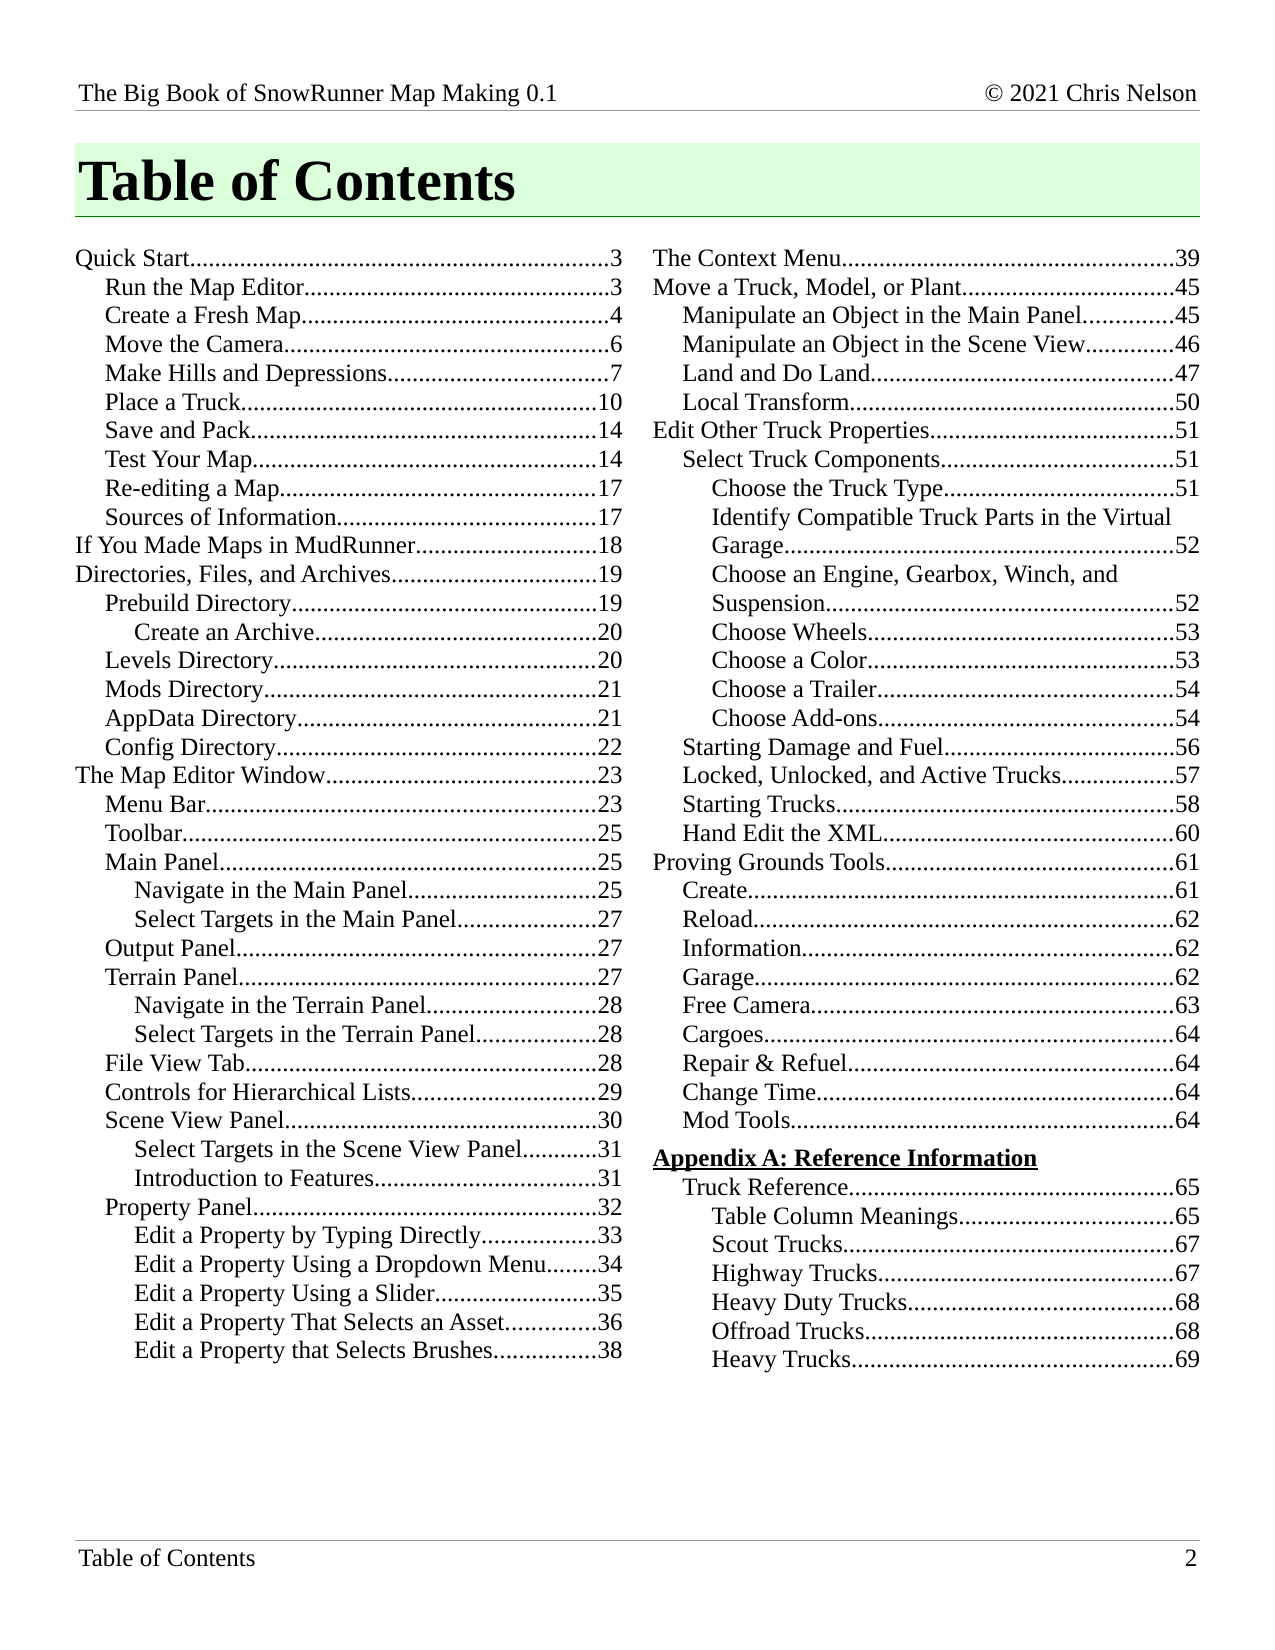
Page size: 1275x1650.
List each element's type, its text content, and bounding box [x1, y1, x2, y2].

text Starting Trucks 58 [682, 789, 1200, 818]
text Main Panel 25 [104, 847, 622, 876]
text Mods Directory 21 [104, 674, 622, 703]
text Select Targets in the Main Panel 27 [134, 904, 622, 933]
text Choose Add-ons 54 [711, 703, 1200, 732]
text Mod Tools 64 [682, 1106, 1200, 1134]
text Appendix A: Reference Information [652, 1143, 1200, 1172]
text Scout Trucks 67 [711, 1229, 1200, 1258]
text Menu Bar 23 [104, 789, 622, 818]
text Move the Camera 6 [104, 329, 622, 358]
text If You Made Maps in MudRunner 18 [75, 531, 622, 559]
text Local Transform 50 [682, 387, 1200, 416]
text Re-editing a Map 17 [104, 473, 622, 502]
text Terrain Panel 27 [104, 962, 622, 991]
text Land and Do Land 47 [682, 358, 1200, 387]
text Move a Truck, Model, or Plant 45 [652, 272, 1200, 301]
text Test Your Map 14 [104, 444, 622, 473]
text Identify Compatible Truck Parts in the Virtual Garage 52 [711, 502, 1200, 559]
text Choose Wheels 53 [711, 617, 1200, 646]
text Output Panel 27 [104, 933, 622, 962]
text Highway Trucks 67 [711, 1258, 1200, 1287]
text Introduction to Features 31 [134, 1163, 622, 1192]
text Place a Truck 10 [104, 387, 622, 416]
text Select Truck Components 51 [682, 444, 1200, 473]
text Navigate in the Terrain Panel 28 [134, 991, 622, 1019]
text Select Targets in the Terrain Panel 28 [134, 1019, 622, 1048]
text Save and Pack 14 [104, 416, 622, 444]
text Run the Map Editor 3 [104, 272, 622, 301]
text Directories, Files, and Archives 19 [75, 559, 622, 588]
text Edit a Property that Selects Brushes 38 [134, 1336, 622, 1364]
text Levels Directory 20 [104, 646, 622, 674]
text Edit Other Truck Properties 51 [652, 416, 1200, 444]
text Proving Grounds Tools 61 [652, 847, 1200, 876]
text File View Tab 28 [104, 1048, 622, 1077]
text Sources of Information 17 [104, 502, 622, 531]
text Starting Damage and Fuel 56 [682, 732, 1200, 761]
text The Context Menu 39 [652, 243, 1200, 272]
text Free Camera 63 [682, 991, 1200, 1019]
text Reload 62 [682, 904, 1200, 933]
text Quick Start 3 [75, 243, 622, 272]
text Change Time 64 [682, 1077, 1200, 1106]
text Table Column Meanings 65 [711, 1201, 1200, 1229]
text Prebuild Directory 19 [104, 588, 622, 617]
text Cargoes 64 [682, 1019, 1200, 1048]
text Create 61 [682, 876, 1200, 904]
text Choose the Truck Type 51 [711, 473, 1200, 502]
text Choose an Engine, Gearbox, Winch, and Suspension 52 [711, 559, 1200, 617]
text Hand Edit the XML 60 [682, 818, 1200, 847]
text Edit a Property Using a Slider 35 [134, 1278, 622, 1307]
text Heavy Trucks 69 [711, 1344, 1200, 1373]
text Truck Reference 65 [682, 1172, 1200, 1201]
text Manipulate an Object in the Scene View 46 [682, 329, 1200, 358]
text Edit a Property That Selects an Asset 36 [134, 1307, 622, 1336]
text Edit a Property Using a Dropdown Menu 34 [134, 1249, 622, 1278]
text Make Hills and Depressions 7 [104, 358, 622, 387]
text Choose a Color 53 [711, 646, 1200, 674]
text Scene View Panel 30 [104, 1106, 622, 1134]
subtitle Table of Contents [75, 143, 1200, 216]
text Locked, Unlocked, and Active Trucks 57 [682, 761, 1200, 789]
text Repair & Refuel 64 [682, 1048, 1200, 1077]
text Choose a Trailer 54 [711, 674, 1200, 703]
text Create an Archive 20 [134, 617, 622, 646]
text Edit a Property by Typing Directly 33 [134, 1221, 622, 1249]
text Navigate in the Main Panel 25 [134, 876, 622, 904]
text The Map Editor Window 23 [75, 761, 622, 789]
text Information 62 [682, 933, 1200, 962]
text Select Targets in the Scene View Panel 31 [134, 1134, 622, 1163]
text Config Directory 22 [104, 732, 622, 761]
text Controls for Hierarchical Lists 29 [104, 1077, 622, 1106]
text Heavy Duty Trucks 68 [711, 1287, 1200, 1316]
text Manipulate an Object in the Main Panel 45 [682, 301, 1200, 329]
text AppData Directory 21 [104, 703, 622, 732]
text Property Panel 32 [104, 1192, 622, 1221]
text Create a Fresh Map 4 [104, 301, 622, 329]
text Offroad Trucks 68 [711, 1316, 1200, 1344]
text Garage 62 [682, 962, 1200, 991]
text Toolbar 25 [104, 818, 622, 847]
